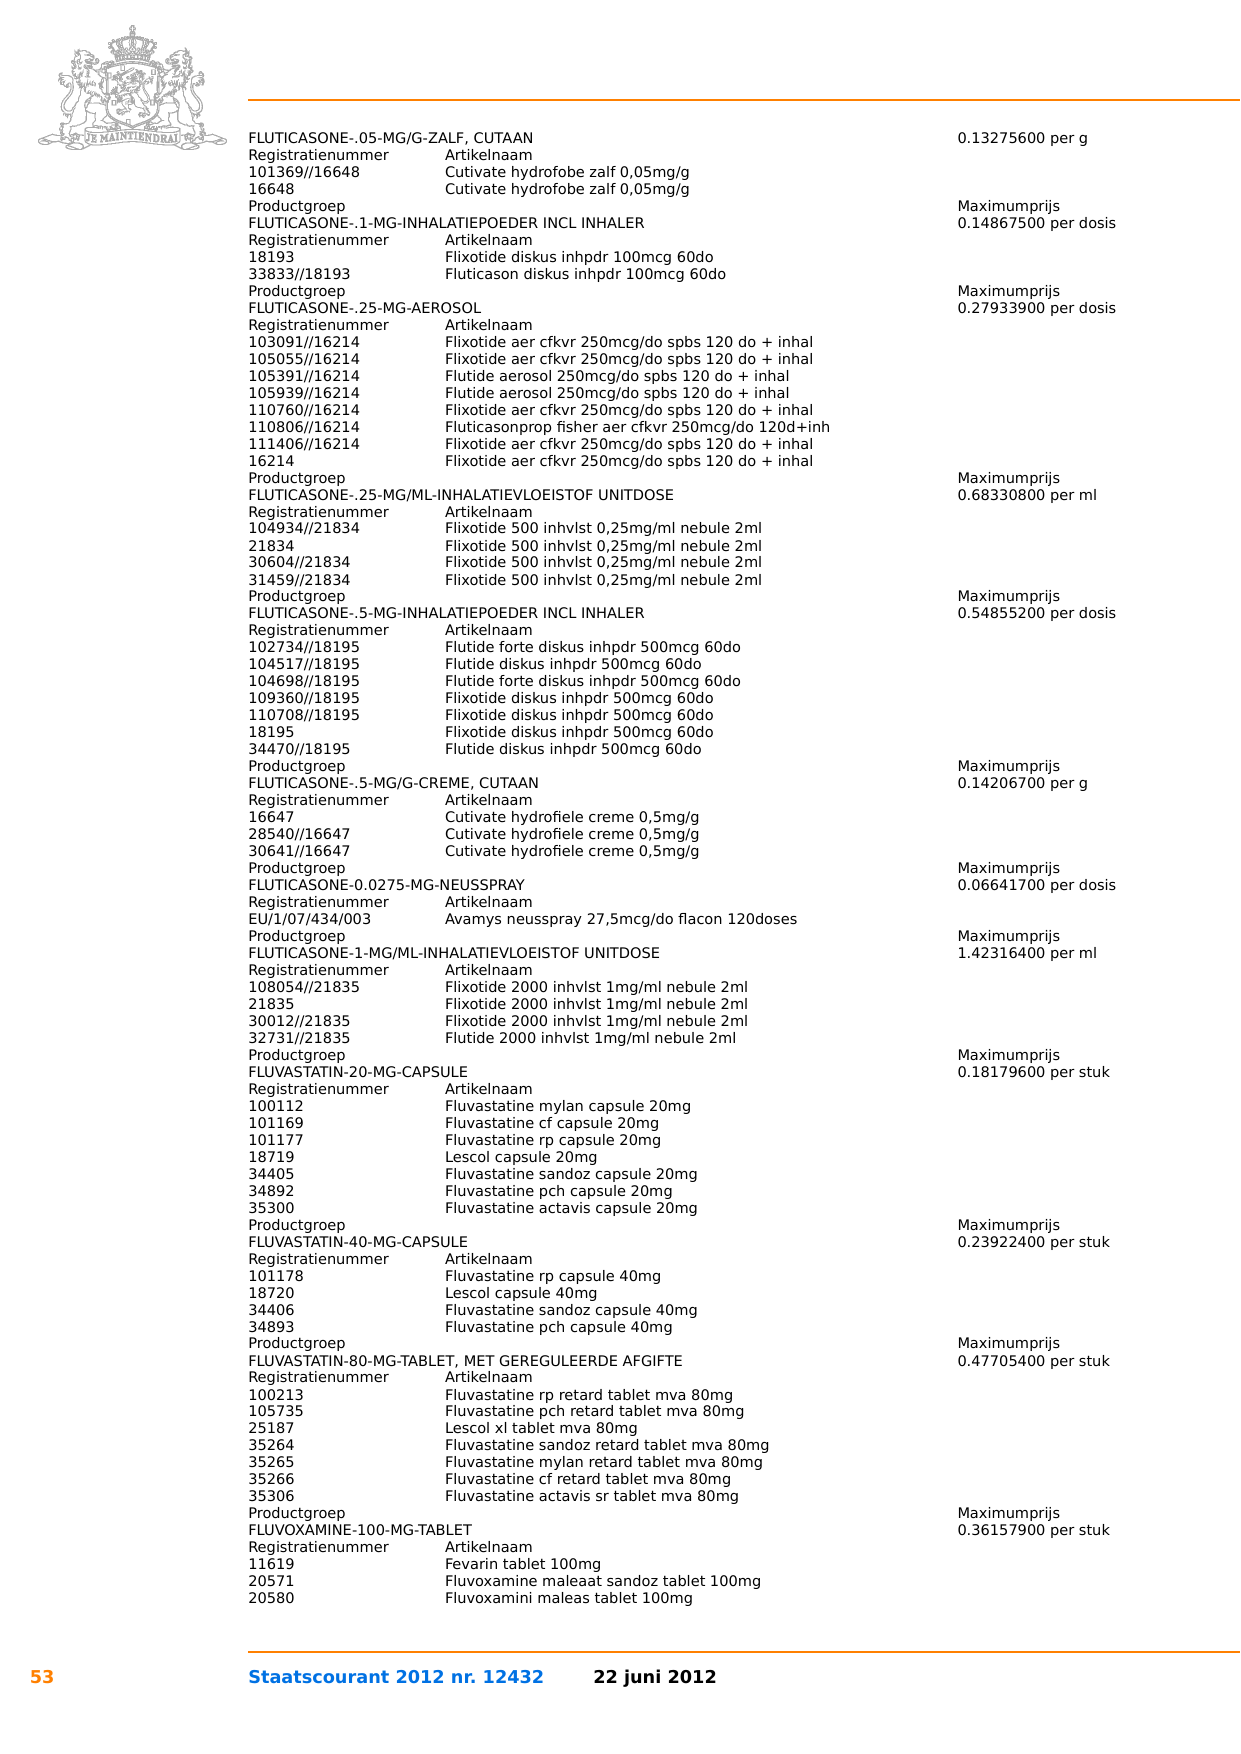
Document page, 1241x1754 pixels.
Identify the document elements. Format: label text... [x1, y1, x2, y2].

table_cell [951, 843, 1163, 860]
table_cell 34892 [248, 1183, 439, 1199]
table_cell [439, 283, 951, 300]
table_cell Registratienummer [248, 1081, 439, 1098]
table_cell Productgroep [248, 198, 439, 215]
table_cell Fluvastatine pch capsule 40mg [439, 1319, 951, 1335]
table_cell [951, 334, 1163, 351]
table_cell 33833//18193 [248, 266, 439, 283]
table_cell FLUTICASONE-1-MG/ML-INHALATIEVLOEISTOF UNITDOSE [248, 945, 951, 962]
table_cell Fluvastatine mylan capsule 20mg [439, 1098, 951, 1115]
table_cell [951, 741, 1163, 758]
table_cell 108054//21835 [248, 979, 439, 996]
table_cell FLUVASTATIN-80-MG-TABLET, MET GEREGULEERDE AFGIFTE [248, 1353, 951, 1369]
table_cell Cutivate hydrofiele creme 0,5mg/g [439, 809, 951, 826]
table_cell Artikelnaam [439, 1539, 951, 1556]
table_cell [951, 317, 1163, 334]
table_cell [951, 979, 1163, 996]
table_cell [951, 520, 1163, 537]
table_cell 1.42316400 per ml [951, 945, 1163, 962]
table_cell 109360//18195 [248, 690, 439, 707]
table_cell 105735 [248, 1403, 439, 1420]
table_cell Flutide aerosol 250mcg/do spbs 120 do + inhal [439, 368, 951, 384]
table_cell [951, 554, 1163, 571]
table_cell 0.06641700 per dosis [951, 877, 1163, 894]
table_cell 100112 [248, 1098, 439, 1115]
table_cell [951, 249, 1163, 266]
table_cell [951, 436, 1163, 452]
table_cell [951, 1030, 1163, 1047]
table_cell Fluvastatine rp capsule 40mg [439, 1268, 951, 1284]
table_cell Productgroep [248, 470, 439, 486]
table_cell Flutide aerosol 250mcg/do spbs 120 do + inhal [439, 385, 951, 402]
table_cell Registratienummer [248, 317, 439, 334]
table_cell [951, 894, 1163, 911]
table_cell 103091//16214 [248, 334, 439, 351]
table_cell Flixotide aer cfkvr 250mcg/do spbs 120 do + inhal [439, 436, 951, 452]
table_cell Cutivate hydrofiele creme 0,5mg/g [439, 826, 951, 843]
table_cell Productgroep [248, 758, 439, 775]
table_cell 110806//16214 [248, 419, 439, 436]
table_cell Flixotide 2000 inhvlst 1mg/ml nebule 2ml [439, 979, 951, 996]
table_cell 30604//21834 [248, 554, 439, 571]
table_cell FLUTICASONE-0.0275-MG-NEUSSPRAY [248, 877, 951, 894]
table_cell Fluvastatine actavis sr tablet mva 80mg [439, 1488, 951, 1505]
table_cell Flixotide aer cfkvr 250mcg/do spbs 120 do + inhal [439, 402, 951, 418]
table_cell 105055//16214 [248, 351, 439, 368]
table_cell [951, 1132, 1163, 1149]
table_cell Maximumprijs [951, 758, 1163, 775]
table_cell Flutide 2000 inhvlst 1mg/ml nebule 2ml [439, 1030, 951, 1047]
table_cell [439, 198, 951, 215]
table_cell Flixotide diskus inhpdr 500mcg 60do [439, 707, 951, 724]
table_cell 0.54855200 per dosis [951, 605, 1163, 622]
table_cell Flixotide aer cfkvr 250mcg/do spbs 120 do + inhal [439, 351, 951, 368]
table_cell [951, 690, 1163, 707]
table_cell [951, 1115, 1163, 1132]
table_cell 18193 [248, 249, 439, 266]
table_cell 102734//18195 [248, 639, 439, 656]
table_cell 18195 [248, 724, 439, 741]
table_cell [951, 538, 1163, 554]
table_cell Cutivate hydrofobe zalf 0,05mg/g [439, 181, 951, 198]
table_cell 110708//18195 [248, 707, 439, 724]
table_cell FLUTICASONE-.05-MG/G-ZALF, CUTAAN [248, 130, 951, 147]
table_cell [951, 911, 1163, 928]
table_cell 105391//16214 [248, 368, 439, 384]
table_cell 35300 [248, 1200, 439, 1217]
table_cell [951, 707, 1163, 724]
table_cell Artikelnaam [439, 232, 951, 249]
table_cell Lescol capsule 20mg [439, 1149, 951, 1166]
table_cell Lescol capsule 40mg [439, 1285, 951, 1301]
table_cell FLUVASTATIN-40-MG-CAPSULE [248, 1234, 951, 1251]
table_cell [439, 1335, 951, 1352]
table_cell [951, 1251, 1163, 1267]
table_cell 104517//18195 [248, 656, 439, 673]
table_cell 21834 [248, 538, 439, 554]
table_cell 0.14206700 per g [951, 775, 1163, 792]
table_cell Registratienummer [248, 962, 439, 979]
table_cell Fluvoxamine maleaat sandoz tablet 100mg [439, 1573, 951, 1590]
table_cell Artikelnaam [439, 1369, 951, 1386]
table_cell [951, 1166, 1163, 1183]
table_cell [951, 1403, 1163, 1420]
table_cell Avamys neusspray 27,5mcg/do flacon 120doses [439, 911, 951, 928]
table_cell Fluticason diskus inhpdr 100mcg 60do [439, 266, 951, 283]
table_cell [951, 419, 1163, 436]
table_cell 0.14867500 per dosis [951, 215, 1163, 232]
table_cell FLUTICASONE-.5-MG-INHALATIEPOEDER INCL INHALER [248, 605, 951, 622]
table_cell FLUTICASONE-.25-MG/ML-INHALATIEVLOEISTOF UNITDOSE [248, 486, 951, 503]
table_cell [951, 1149, 1163, 1166]
table_cell 110760//16214 [248, 402, 439, 418]
table_cell Registratienummer [248, 792, 439, 809]
table_cell 111406//16214 [248, 436, 439, 452]
table_cell [439, 1047, 951, 1064]
table_cell [439, 588, 951, 605]
table_cell Productgroep [248, 1335, 439, 1352]
table_cell [951, 996, 1163, 1013]
table_cell 30012//21835 [248, 1013, 439, 1030]
table_cell Flixotide 500 inhvlst 0,25mg/ml nebule 2ml [439, 520, 951, 537]
table_cell [951, 368, 1163, 384]
table_cell Artikelnaam [439, 962, 951, 979]
table_cell [951, 164, 1163, 181]
table_cell [439, 758, 951, 775]
table_cell 18719 [248, 1149, 439, 1166]
table_cell 0.47705400 per stuk [951, 1353, 1163, 1369]
table_cell Registratienummer [248, 504, 439, 520]
table_cell Registratienummer [248, 1369, 439, 1386]
table_cell 34893 [248, 1319, 439, 1335]
table_cell [951, 504, 1163, 520]
table_cell [951, 1369, 1163, 1386]
table_cell Registratienummer [248, 894, 439, 911]
table_cell 34470//18195 [248, 741, 439, 758]
table_cell Maximumprijs [951, 860, 1163, 877]
table_cell Fluvastatine sandoz retard tablet mva 80mg [439, 1437, 951, 1454]
table_cell Fluvastatine sandoz capsule 20mg [439, 1166, 951, 1183]
table_cell Productgroep [248, 1047, 439, 1064]
table_cell 0.27933900 per dosis [951, 300, 1163, 317]
table_cell [951, 1081, 1163, 1098]
table_cell 0.18179600 per stuk [951, 1064, 1163, 1081]
table_cell Maximumprijs [951, 283, 1163, 300]
table_cell Registratienummer [248, 232, 439, 249]
table_cell [951, 1590, 1163, 1607]
table_cell [951, 1437, 1163, 1454]
table_cell Flixotide 500 inhvlst 0,25mg/ml nebule 2ml [439, 571, 951, 588]
table_cell Fluvastatine rp capsule 20mg [439, 1132, 951, 1149]
table_cell Artikelnaam [439, 894, 951, 911]
table_cell Maximumprijs [951, 1217, 1163, 1233]
table_cell Flutide diskus inhpdr 500mcg 60do [439, 656, 951, 673]
table_cell [951, 656, 1163, 673]
table_cell Productgroep [248, 928, 439, 945]
table_cell [951, 724, 1163, 741]
table_cell [439, 1217, 951, 1233]
table_cell Artikelnaam [439, 317, 951, 334]
table_cell 35265 [248, 1454, 439, 1471]
table_cell [951, 385, 1163, 402]
table_cell [951, 1420, 1163, 1437]
table_cell Maximumprijs [951, 588, 1163, 605]
table_cell 101177 [248, 1132, 439, 1149]
picture [38, 25, 227, 150]
table_cell 20580 [248, 1590, 439, 1607]
table_cell [951, 1285, 1163, 1301]
table_cell 35264 [248, 1437, 439, 1454]
table_cell 35266 [248, 1471, 439, 1488]
table_cell Maximumprijs [951, 1047, 1163, 1064]
table_cell [951, 181, 1163, 198]
table_cell 31459//21834 [248, 571, 439, 588]
table_cell Registratienummer [248, 147, 439, 164]
table_cell 20571 [248, 1573, 439, 1590]
table_cell Flixotide diskus inhpdr 100mcg 60do [439, 249, 951, 266]
table_cell [951, 622, 1163, 639]
table_cell [951, 962, 1163, 979]
table_cell 34405 [248, 1166, 439, 1183]
table_cell Flixotide diskus inhpdr 500mcg 60do [439, 724, 951, 741]
table_cell 105939//16214 [248, 385, 439, 402]
table_cell Flutide forte diskus inhpdr 500mcg 60do [439, 639, 951, 656]
table_cell 35306 [248, 1488, 439, 1505]
table_cell [951, 809, 1163, 826]
table_cell [951, 1539, 1163, 1556]
table_cell Fluvastatine cf capsule 20mg [439, 1115, 951, 1132]
table_cell Flixotide aer cfkvr 250mcg/do spbs 120 do + inhal [439, 334, 951, 351]
table_cell Flixotide diskus inhpdr 500mcg 60do [439, 690, 951, 707]
table_cell [951, 1319, 1163, 1335]
table_cell Artikelnaam [439, 504, 951, 520]
table_cell Flutide forte diskus inhpdr 500mcg 60do [439, 673, 951, 690]
table_cell Fluvastatine cf retard tablet mva 80mg [439, 1471, 951, 1488]
table_cell 16648 [248, 181, 439, 198]
table_cell 30641//16647 [248, 843, 439, 860]
table_cell 104934//21834 [248, 520, 439, 537]
table_cell Maximumprijs [951, 1505, 1163, 1522]
table_cell 18720 [248, 1285, 439, 1301]
table_cell Fluvastatine pch capsule 20mg [439, 1183, 951, 1199]
table_cell Productgroep [248, 1217, 439, 1233]
table_cell [951, 792, 1163, 809]
table_cell 25187 [248, 1420, 439, 1437]
table_cell 0.36157900 per stuk [951, 1522, 1163, 1539]
table_cell Fluvoxamini maleas tablet 100mg [439, 1590, 951, 1607]
table_cell 101369//16648 [248, 164, 439, 181]
table_cell Flutide diskus inhpdr 500mcg 60do [439, 741, 951, 758]
table_cell [951, 571, 1163, 588]
table_cell [951, 1454, 1163, 1471]
table_cell Fluvastatine sandoz capsule 40mg [439, 1301, 951, 1318]
table_cell Maximumprijs [951, 470, 1163, 486]
table_cell Productgroep [248, 588, 439, 605]
table_cell Registratienummer [248, 1539, 439, 1556]
table_cell Artikelnaam [439, 1081, 951, 1098]
table_cell 34406 [248, 1301, 439, 1318]
table_cell FLUTICASONE-.1-MG-INHALATIEPOEDER INCL INHALER [248, 215, 951, 232]
table_cell [439, 1505, 951, 1522]
table_cell [951, 826, 1163, 843]
table_cell Registratienummer [248, 1251, 439, 1267]
table_cell [951, 1183, 1163, 1199]
table_cell FLUTICASONE-.5-MG/G-CREME, CUTAAN [248, 775, 951, 792]
table_cell [439, 928, 951, 945]
table_cell Cutivate hydrofiele creme 0,5mg/g [439, 843, 951, 860]
table_cell Fevarin tablet 100mg [439, 1556, 951, 1573]
table_cell [951, 1556, 1163, 1573]
table_cell Maximumprijs [951, 928, 1163, 945]
table_cell EU/1/07/434/003 [248, 911, 439, 928]
table_cell [951, 266, 1163, 283]
table_cell FLUVOXAMINE-100-MG-TABLET [248, 1522, 951, 1539]
table_cell Fluvastatine pch retard tablet mva 80mg [439, 1403, 951, 1420]
table_cell [951, 639, 1163, 656]
table_cell Maximumprijs [951, 1335, 1163, 1352]
table_cell Registratienummer [248, 622, 439, 639]
table_cell [951, 1013, 1163, 1030]
table_cell 100213 [248, 1386, 439, 1403]
table_cell 16214 [248, 453, 439, 469]
table_cell [951, 1268, 1163, 1284]
table_cell Artikelnaam [439, 147, 951, 164]
table_cell Cutivate hydrofobe zalf 0,05mg/g [439, 164, 951, 181]
table_cell Fluvastatine rp retard tablet mva 80mg [439, 1386, 951, 1403]
table_cell [951, 1098, 1163, 1115]
table_cell [951, 1200, 1163, 1217]
table_cell Flixotide 500 inhvlst 0,25mg/ml nebule 2ml [439, 554, 951, 571]
table_cell Fluvastatine mylan retard tablet mva 80mg [439, 1454, 951, 1471]
table_cell 11619 [248, 1556, 439, 1573]
table_cell Fluticasonprop fisher aer cfkvr 250mcg/do 120d+inh [439, 419, 951, 436]
table_cell [951, 1488, 1163, 1505]
table_cell [951, 232, 1163, 249]
table_cell [951, 1471, 1163, 1488]
table_cell Maximumprijs [951, 198, 1163, 215]
table_cell [951, 673, 1163, 690]
table_cell [951, 147, 1163, 164]
table_cell 28540//16647 [248, 826, 439, 843]
table_cell Artikelnaam [439, 1251, 951, 1267]
table_cell 21835 [248, 996, 439, 1013]
table_cell [951, 1301, 1163, 1318]
table_cell [439, 860, 951, 877]
table_cell Fluvastatine actavis capsule 20mg [439, 1200, 951, 1217]
table_cell 0.23922400 per stuk [951, 1234, 1163, 1251]
table_cell Productgroep [248, 1505, 439, 1522]
table_cell Flixotide 2000 inhvlst 1mg/ml nebule 2ml [439, 996, 951, 1013]
table_cell Flixotide 500 inhvlst 0,25mg/ml nebule 2ml [439, 538, 951, 554]
table_cell FLUTICASONE-.25-MG-AEROSOL [248, 300, 951, 317]
table_cell 104698//18195 [248, 673, 439, 690]
table_cell Productgroep [248, 860, 439, 877]
table_cell [951, 453, 1163, 469]
table_cell 0.68330800 per ml [951, 486, 1163, 503]
table_cell 16647 [248, 809, 439, 826]
table_cell 101169 [248, 1115, 439, 1132]
table_cell FLUVASTATIN-20-MG-CAPSULE [248, 1064, 951, 1081]
table_cell Artikelnaam [439, 622, 951, 639]
table_cell 32731//21835 [248, 1030, 439, 1047]
table_cell [951, 1386, 1163, 1403]
table_cell Flixotide aer cfkvr 250mcg/do spbs 120 do + inhal [439, 453, 951, 469]
table_cell Artikelnaam [439, 792, 951, 809]
table_cell 0.13275600 per g [951, 130, 1163, 147]
table_cell [951, 402, 1163, 418]
table_cell [951, 351, 1163, 368]
table_cell [951, 1573, 1163, 1590]
table_cell Lescol xl tablet mva 80mg [439, 1420, 951, 1437]
table_cell [439, 470, 951, 486]
table_cell Productgroep [248, 283, 439, 300]
table_cell 101178 [248, 1268, 439, 1284]
table_cell Flixotide 2000 inhvlst 1mg/ml nebule 2ml [439, 1013, 951, 1030]
